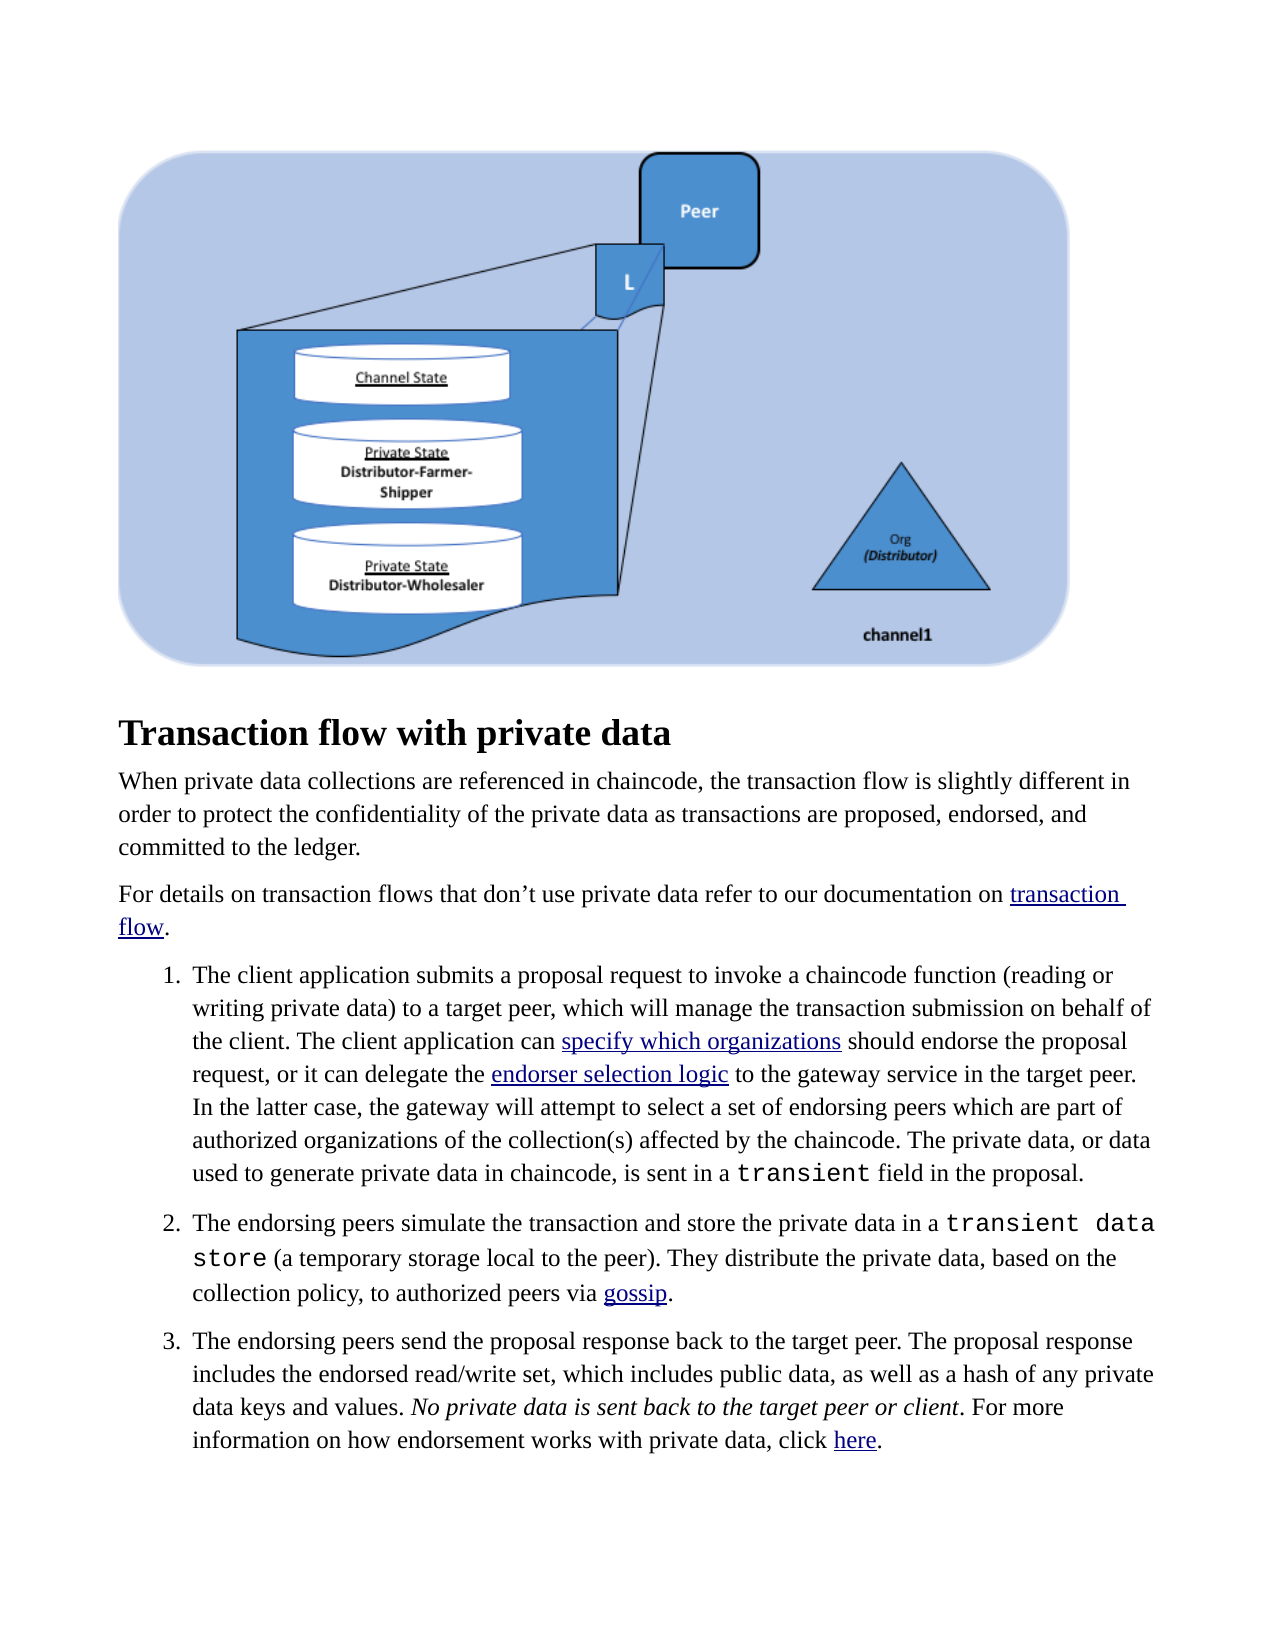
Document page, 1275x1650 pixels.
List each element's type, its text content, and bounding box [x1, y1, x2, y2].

subtitle Transaction flow with private data [118, 710, 1157, 753]
text For details on transaction flows that don’t use private data refer to our documentation on transaction flow. [118, 879, 1157, 941]
list The client application submits a proposal request to invoke a chaincode function (reading or writing private data) to a target peer, which will manage the transaction submission on behalf of the client. The client application can specify which organizations should endorse the proposal request, or it can delegate the endorser selection logic to the gateway service in the target peer. In the latter case, the gateway will attempt to select a set of endorsing peers which are part of authorized organizations of the collection(s) affected by the chaincode. The private data, or data used to generate private data in chaincode, is sent in a transient field in the proposal. [162, 960, 1157, 1189]
list The endorsing peers send the proposal response back to the target peer. The proposal response includes the endorsed read/write set, which includes public data, as well as a hash of any private data keys and values. No private data is sent back to the target peer or client. For more information on how endorsement works with private data, click here. [162, 1326, 1157, 1454]
picture [118, 118, 1100, 671]
list The endorsing peers simulate the transaction and store the private data in a transient data store (a temporary storage local to the peer). They distribute the private data, based on the collection policy, to authorized peers via gossip. [162, 1208, 1157, 1307]
text When private data collections are referenced in chaincode, the transaction flow is slightly different in order to protect the confidentiality of the private data as transactions are proposed, endorsed, and committed to the ledger. [118, 766, 1157, 861]
